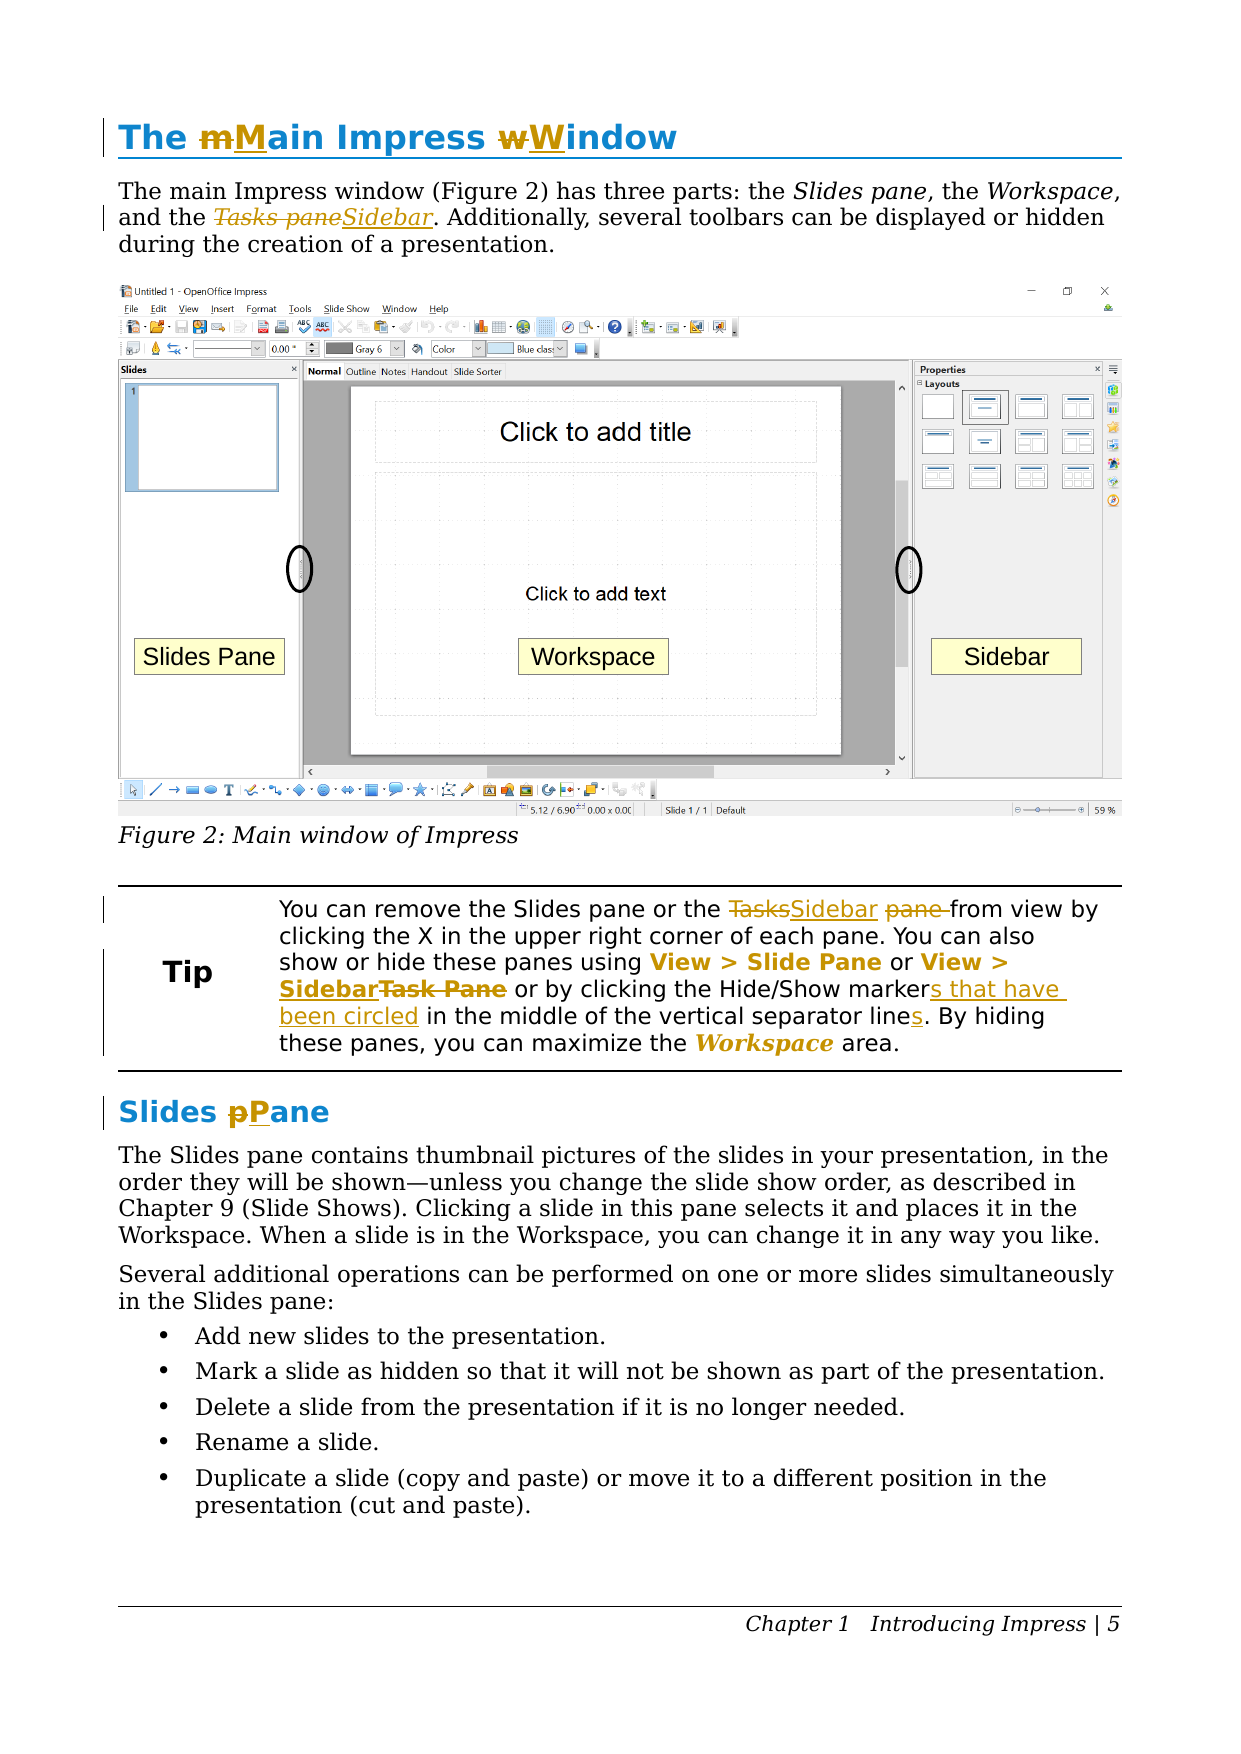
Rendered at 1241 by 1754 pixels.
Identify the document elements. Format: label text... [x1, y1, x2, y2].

text The main Impress window (Figure 2) has three parts: the Slides pane, the Workspace, and the Sidebar. Additionally, several toolbars can be displayed or hidden during the creation of a presentation. [118, 178, 1122, 258]
list Several additional operations can be performed on one or more slides simultaneously in the Slides pane: [118, 1261, 1122, 1315]
table_header You can remove the Slides pane or the Sidebar from view by clicking the X in the upper right corner of each pane. You can also show or hide these panes using View > Slide Pane or View > Sidebar or by clicking the Hide/Show markers that have been circled in the middle of the vertical separator lines. By hiding these panes, you can maximize the Workspace area. [258, 887, 1122, 1069]
text Figure 2: Main window of Impress [118, 822, 1122, 848]
list Delete a slide from the presentation if it is no longer needed. [156, 1392, 1122, 1421]
subtitle The Main Impress Window [118, 118, 1122, 157]
list Mark a slide as hidden so that it will not be shown as part of the presentation. [156, 1357, 1122, 1386]
list Add new slides to the presentation. [156, 1321, 1122, 1350]
table_header Tip [118, 887, 257, 1069]
list Duplicate a slide (copy and paste) or move it to a different position in the presentation (cut and paste). [156, 1463, 1122, 1519]
text The Slides pane contains thumbnail pictures of the slides in your presentation, in the order they will be shown—unless you change the slide show order, as described in Chapter 9 (Slide Shows). Clicking a slide in this pane selects it and places it in the Workspace. When a slide is in the Workspace, you can change it in any way you like. [118, 1142, 1122, 1249]
subtitle Slides Pane [118, 1096, 1122, 1130]
picture [118, 282, 1122, 816]
list Rename a slide. [156, 1427, 1122, 1457]
